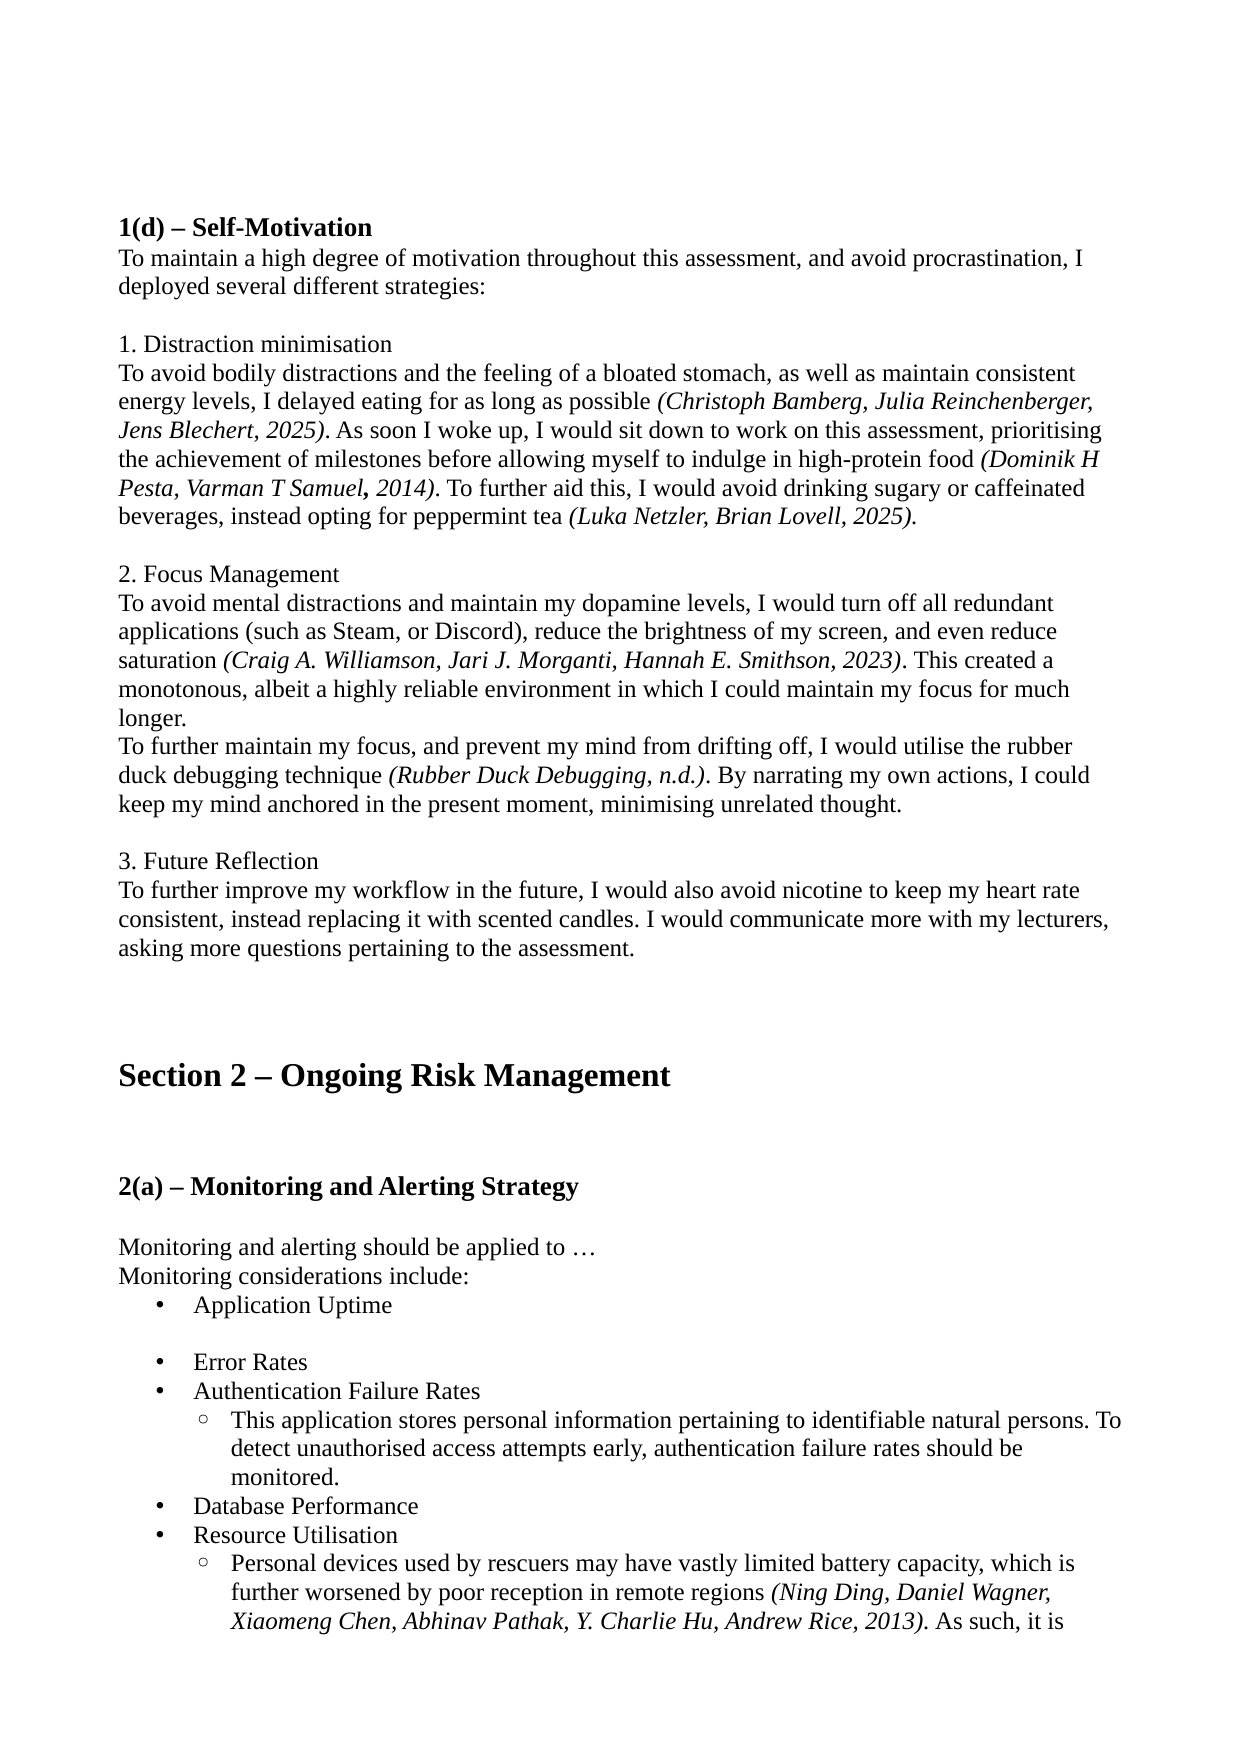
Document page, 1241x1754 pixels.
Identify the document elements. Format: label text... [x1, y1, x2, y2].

text Section 2 – Ongoing Risk Management [118, 1055, 1122, 1093]
text To avoid bodily distractions and the feeling of a bloated stomach, as well as maintain consistent energy levels, I delayed eating for as long as possible (Christoph Bamberg, Julia Reinchenberger, Jens Blechert, 2025). As soon I woke up, I would sit down to work on this assessment, prioritising the achievement of milestones before allowing myself to indulge in high-protein food (Dominik H Pesta, Varman T Samuel, 2014). To further aid this, I would avoid drinking sugary or caffeinated beverages, instead opting for peppermint tea (Luka Netzler, Brian Lovell, 2025). [118, 358, 1122, 530]
list Resource Utilisation [156, 1520, 1122, 1548]
text To further improve my workflow in the future, I would also avoid nicotine to keep my heart rate consistent, instead replacing it with scented candles. I would communicate more with my lecturers, asking more questions pertaining to the assessment. [118, 875, 1122, 961]
list This application stores personal information pertaining to identifiable natural persons. To detect unauthorised access attempts early, authentication failure rates should be monitored. [193, 1405, 1122, 1491]
text 2. Focus Management [118, 559, 1122, 588]
text 1. Distraction minimisation [118, 329, 1122, 358]
text 2(a) – Monitoring and Alerting Strategy [118, 1170, 1122, 1201]
text Monitoring and alerting should be applied to … [118, 1232, 1122, 1261]
text 3. Future Reflection [118, 846, 1122, 875]
list Personal devices used by rescuers may have vastly limited battery capacity, which is further worsened by poor reception in remote regions (Ning Ding, Daniel Wagner, Xiaomeng Chen, Abhinav Pathak, Y. Charlie Hu, Andrew Rice, 2013). As such, it is [193, 1548, 1122, 1635]
list Database Performance [156, 1491, 1122, 1520]
list Error Rates [156, 1347, 1122, 1376]
text To maintain a high degree of motivation throughout this assessment, and avoid procrastination, I deployed several different strategies: [118, 243, 1122, 300]
text Monitoring considerations include: [118, 1261, 1122, 1290]
text To avoid mental distractions and maintain my dopamine levels, I would turn off all redundant applications (such as Steam, or Discord), reduce the brightness of my screen, and even reduce saturation (Craig A. Williamson, Jari J. Morganti, Hannah E. Smithson, 2023). This created a monotonous, albeit a highly reliable environment in which I could maintain my focus for much longer. [118, 588, 1122, 731]
text To further maintain my focus, and prevent my mind from drifting off, I would utilise the rubber duck debugging technique (Rubber Duck Debugging, n.d.). By narrating my own actions, I could keep my mind anchored in the present moment, minimising unrelated thought. [118, 731, 1122, 818]
text 1(d) – Self-Motivation [118, 212, 1122, 243]
list Authentication Failure Rates [156, 1376, 1122, 1405]
list Application Uptime [156, 1290, 1122, 1318]
